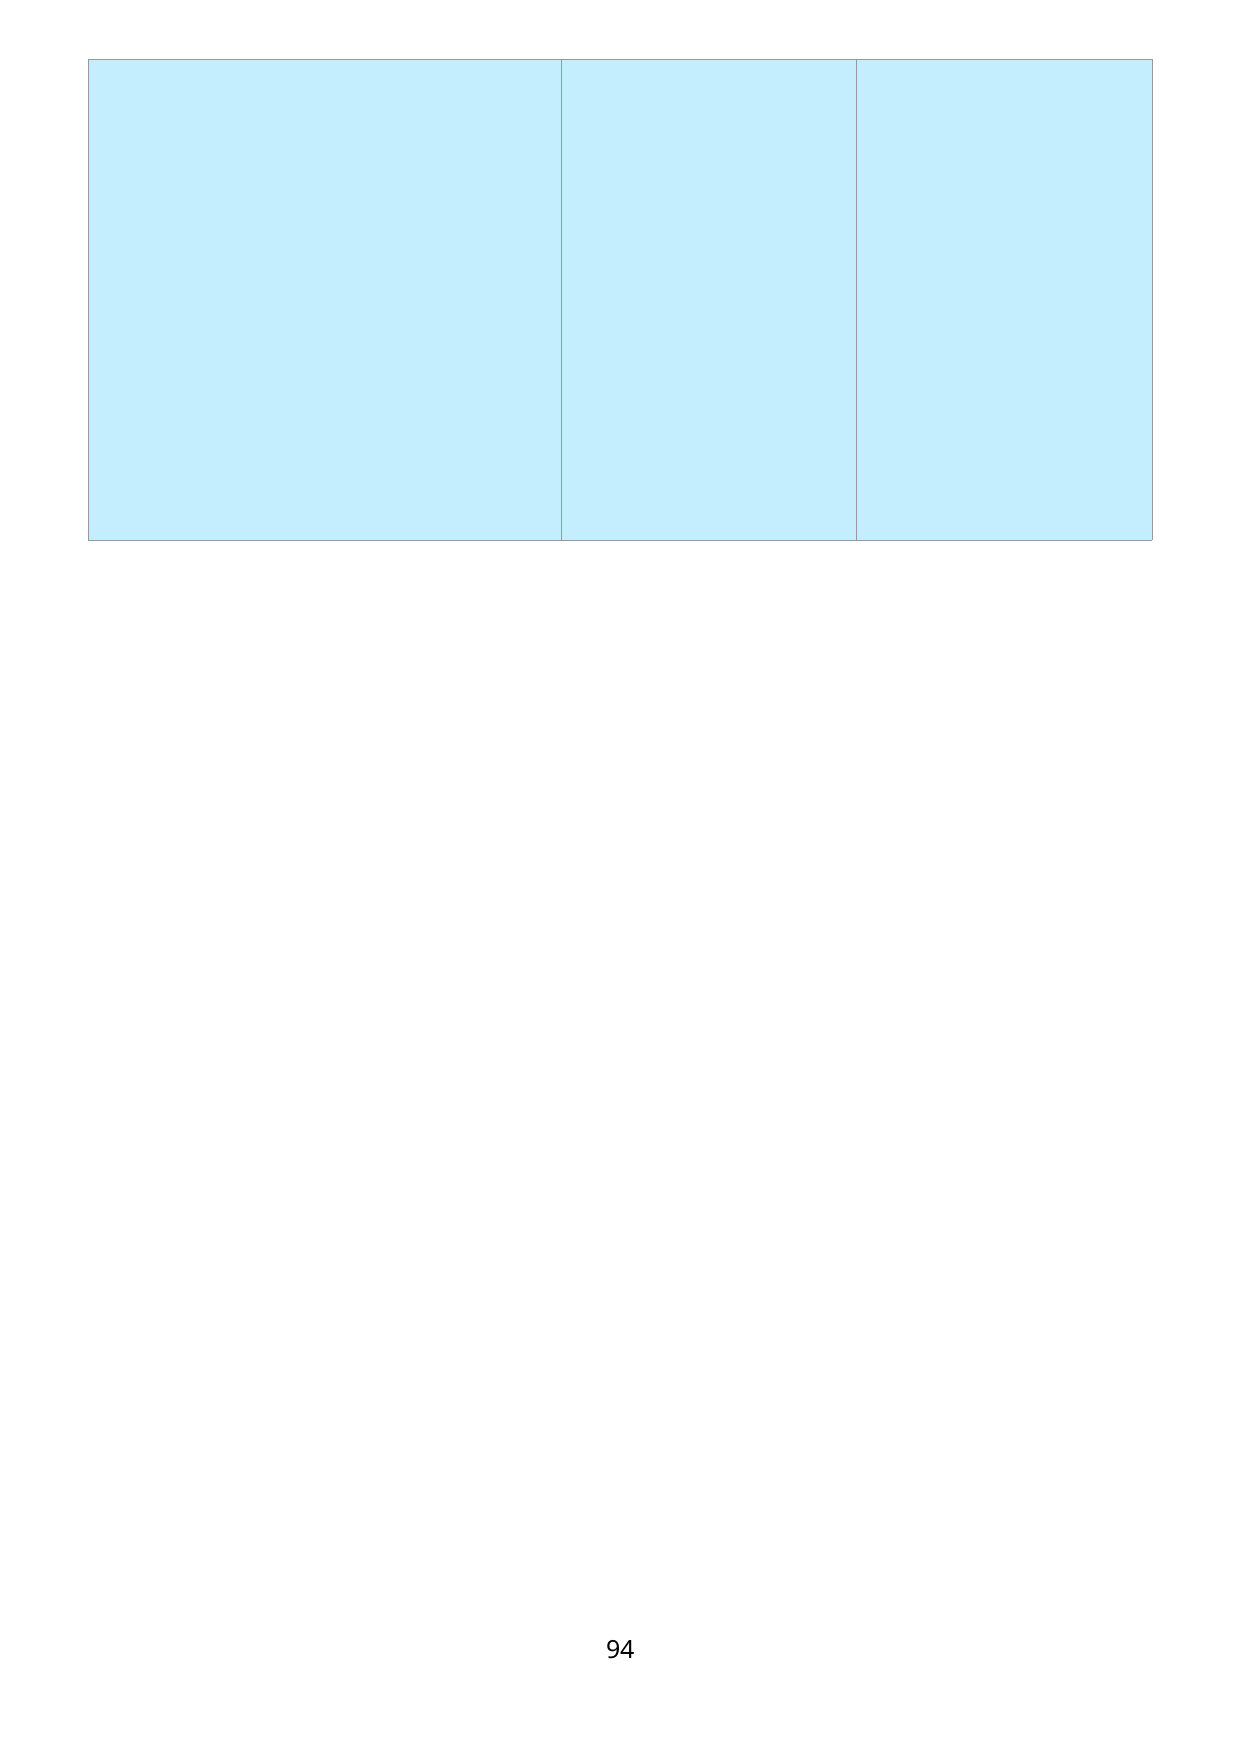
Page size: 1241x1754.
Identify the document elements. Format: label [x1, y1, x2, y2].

table_cell [562, 60, 856, 540]
table_cell [857, 60, 1152, 540]
table_cell [89, 60, 561, 540]
